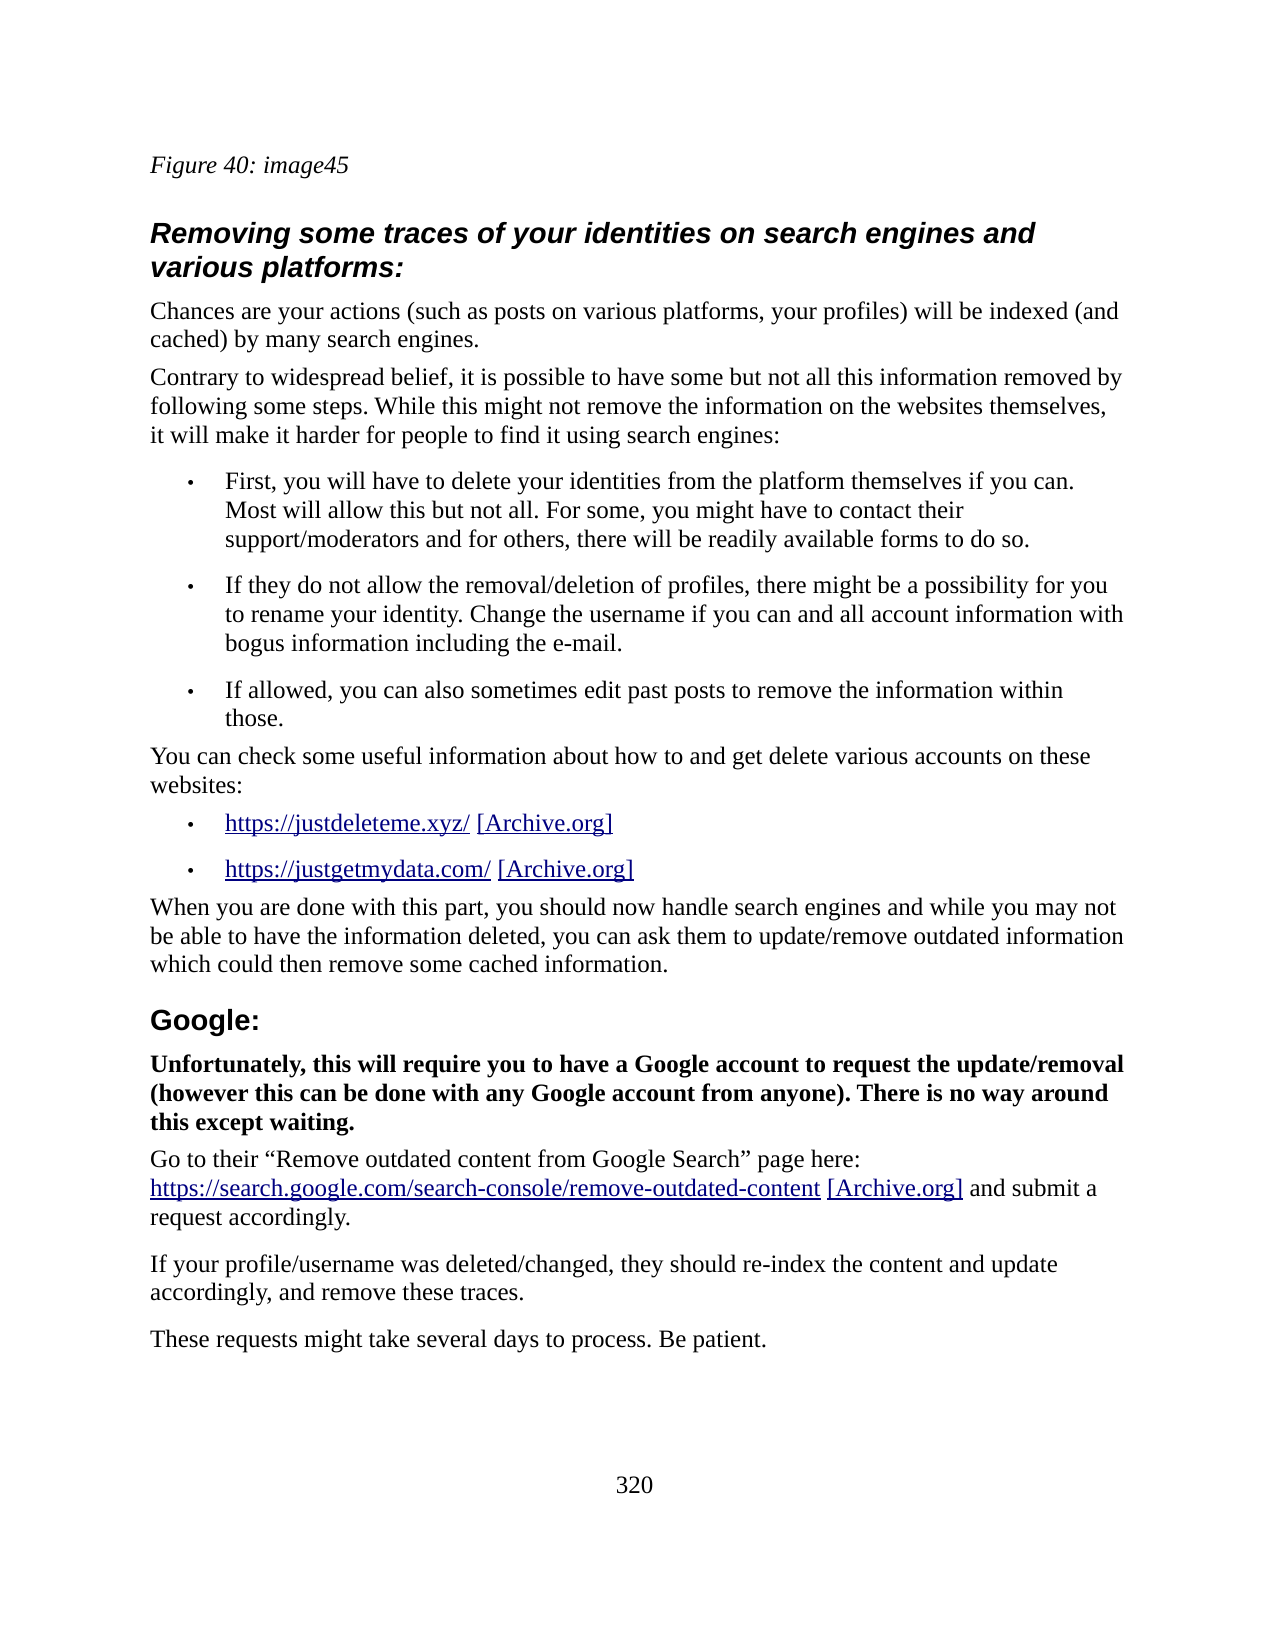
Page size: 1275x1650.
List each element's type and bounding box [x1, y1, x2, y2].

text [441, 433, 446, 442]
text [150, 296, 1125, 448]
text [180, 1186, 185, 1195]
text [154, 934, 159, 943]
list [187, 466, 1125, 732]
text [150, 150, 1125, 179]
subtitle [267, 264, 274, 275]
subtitle [150, 216, 1125, 283]
text [150, 1049, 1125, 1353]
text [150, 741, 1125, 799]
text [405, 433, 410, 442]
text [150, 892, 1125, 978]
subtitle [150, 1003, 1125, 1037]
list [187, 808, 1125, 883]
